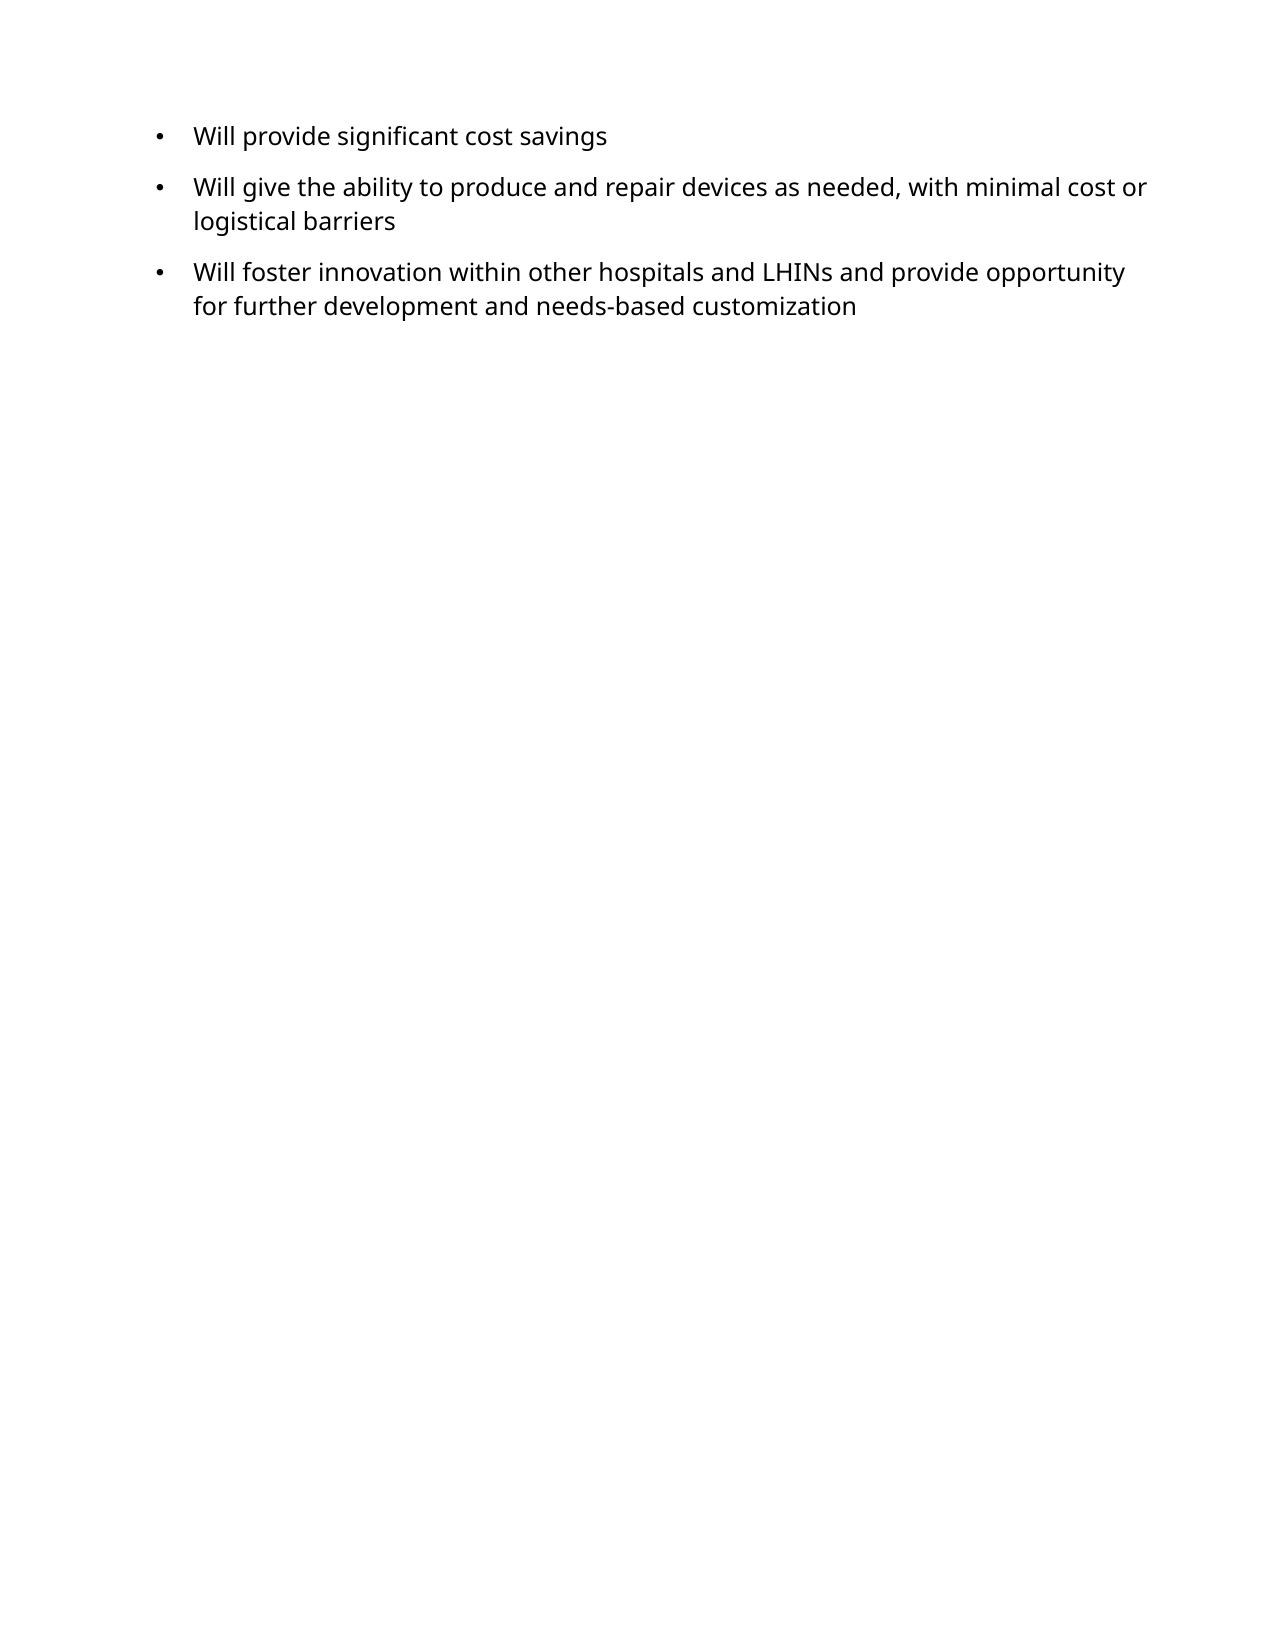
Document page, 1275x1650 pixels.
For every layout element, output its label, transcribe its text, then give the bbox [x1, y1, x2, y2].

list Will provide significant cost savings [156, 118, 1157, 152]
list Will foster innovation within other hospitals and LHINs and provide opportunity for further development and needs-based customization [156, 254, 1157, 323]
list Will give the ability to produce and repair devices as needed, with minimal cost or logistical barriers [156, 169, 1157, 238]
